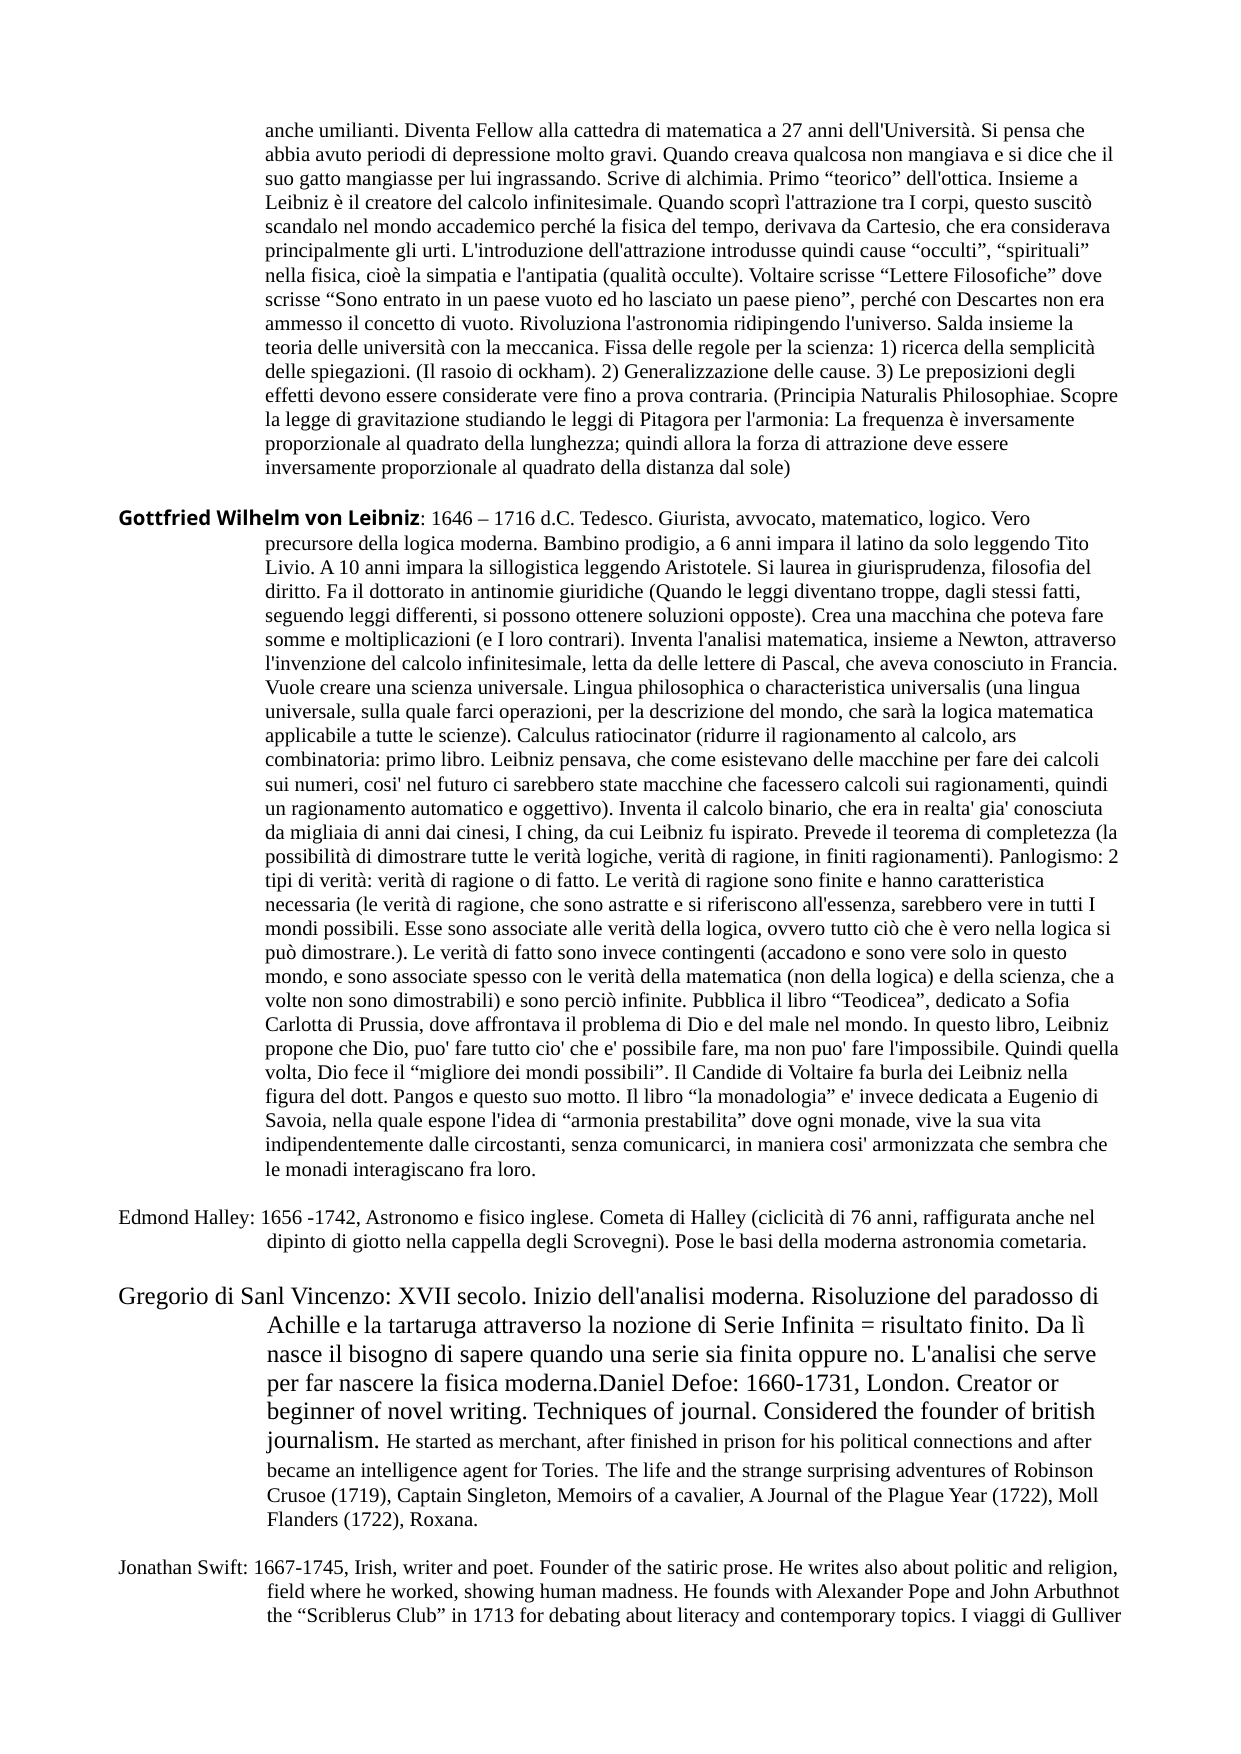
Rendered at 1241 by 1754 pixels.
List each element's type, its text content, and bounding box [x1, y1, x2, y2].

text Gregorio di Sanl Vincenzo: XVII secolo. Inizio dell'analisi moderna. Risoluzione del paradosso di Achille e la tartaruga attraverso la nozione di Serie Infinita = risultato finito. Da lì nasce il bisogno di sapere quando una serie sia finita oppure no. L'analisi che serve per far nascere la fisica moderna.Daniel Defoe: 1660-1731, London. Creator or beginner of novel writing. Techniques of journal. Considered the founder of british journalism. He started as merchant, after finished in prison for his political connections and after became an intelligence agent for Tories. The life and the strange surprising adventures of Robinson Crusoe (1719), Captain Singleton, Memoirs of a cavalier, A Journal of the Plague Year (1722), Moll Flanders (1722), Roxana. [118, 1281, 1122, 1531]
text Edmond Halley: 1656 -1742, Astronomo e fisico inglese. Cometa di Halley (ciclicità di 76 anni, raffigurata anche nel dipinto di giotto nella cappella degli Scrovegni). Pose le basi della moderna astronomia cometaria. [118, 1204, 1122, 1253]
text Gottfried Wilhelm von Leibniz: 1646 – 1716 d.C. Tedesco. Giurista, avvocato, matematico, logico. Vero precursore della logica moderna. Bambino prodigio, a 6 anni impara il latino da solo leggendo Tito Livio. A 10 anni impara la sillogistica leggendo Aristotele. Si laurea in giurisprudenza, filosofia del diritto. Fa il dottorato in antinomie giuridiche (Quando le leggi diventano troppe, dagli stessi fatti, seguendo leggi differenti, si possono ottenere soluzioni opposte). Crea una macchina che poteva fare somme e moltiplicazioni (e I loro contrari). Inventa l'analisi matematica, insieme a Newton, attraverso l'invenzione del calcolo infinitesimale, letta da delle lettere di Pascal, che aveva conosciuto in Francia. Vuole creare una scienza universale. Lingua philosophica o characteristica universalis (una lingua universale, sulla quale farci operazioni, per la descrizione del mondo, che sarà la logica matematica applicabile a tutte le scienze). Calculus ratiocinator (ridurre il ragionamento al calcolo, ars combinatoria: primo libro. Leibniz pensava, che come esistevano delle macchine per fare dei calcoli sui numeri, cosi' nel futuro ci sarebbero state macchine che facessero calcoli sui ragionamenti, quindi un ragionamento automatico e oggettivo). Inventa il calcolo binario, che era in realta' gia' conosciuta da migliaia di anni dai cinesi, I ching, da cui Leibniz fu ispirato. Prevede il teorema di completezza (la possibilità di dimostrare tutte le verità logiche, verità di ragione, in finiti ragionamenti). Panlogismo: 2 tipi di verità: verità di ragione o di fatto. Le verità di ragione sono finite e hanno caratteristica necessaria (le verità di ragione, che sono astratte e si riferiscono all'essenza, sarebbero vere in tutti I mondi possibili. Esse sono associate alle verità della logica, ovvero tutto ciò che è vero nella logica si può dimostrare.). Le verità di fatto sono invece contingenti (accadono e sono vere solo in questo mondo, e sono associate spesso con le verità della matematica (non della logica) e della scienza, che a volte non sono dimostrabili) e sono perciò infinite. Pubblica il libro “Teodicea”, dedicato a Sofia Carlotta di Prussia, dove affrontava il problema di Dio e del male nel mondo. In questo libro, Leibniz propone che Dio, puo' fare tutto cio' che e' possibile fare, ma non puo' fare l'impossibile. Quindi quella volta, Dio fece il “migliore dei mondi possibili”. Il Candide di Voltaire fa burla dei Leibniz nella figura del dott. Pangos e questo suo motto. Il libro “la monadologia” e' invece dedicata a Eugenio di Savoia, nella quale espone l'idea di “armonia prestabilita” dove ogni monade, vive la sua vita indipendentemente dalle circostanti, senza comunicarci, in maniera cosi' armonizzata che sembra che le monadi interagiscano fra loro. [118, 503, 1122, 1181]
text Jonathan Swift: 1667-1745, Irish, writer and poet. Founder of the satiric prose. He writes also about politic and religion, field where he worked, showing human madness. He founds with Alexander Pope and John Arbuthnot the “Scriblerus Club” in 1713 for debating about literacy and contemporary topics. I viaggi di Gulliver [118, 1555, 1122, 1627]
text anche umilianti. Diventa Fellow alla cattedra di matematica a 27 anni dell'Università. Si pensa che abbia avuto periodi di depressione molto gravi. Quando creava qualcosa non mangiava e si dice che il suo gatto mangiasse per lui ingrassando. Scrive di alchimia. Primo “teorico” dell'ottica. Insieme a Leibniz è il creatore del calcolo infinitesimale. Quando scoprì l'attrazione tra I corpi, questo suscitò scandalo nel mondo accademico perché la fisica del tempo, derivava da Cartesio, che era considerava principalmente gli urti. L'introduzione dell'attrazione introdusse quindi cause “occulti”, “spirituali” nella fisica, cioè la simpatia e l'antipatia (qualità occulte). Voltaire scrisse “Lettere Filosofiche” dove scrisse “Sono entrato in un paese vuoto ed ho lasciato un paese pieno”, perché con Descartes non era ammesso il concetto di vuoto. Rivoluziona l'astronomia ridipingendo l'universo. Salda insieme la teoria delle università con la meccanica. Fissa delle regole per la scienza: 1) ricerca della semplicità delle spiegazioni. (Il rasoio di ockham). 2) Generalizzazione delle cause. 3) Le preposizioni degli effetti devono essere considerate vere fino a prova contraria. (Principia Naturalis Philosophiae. Scopre la legge di gravitazione studiando le leggi di Pitagora per l'armonia: La frequenza è inversamente proporzionale al quadrato della lunghezza; quindi allora la forza di attrazione deve essere inversamente proporzionale al quadrato della distanza dal sole) [118, 118, 1122, 479]
